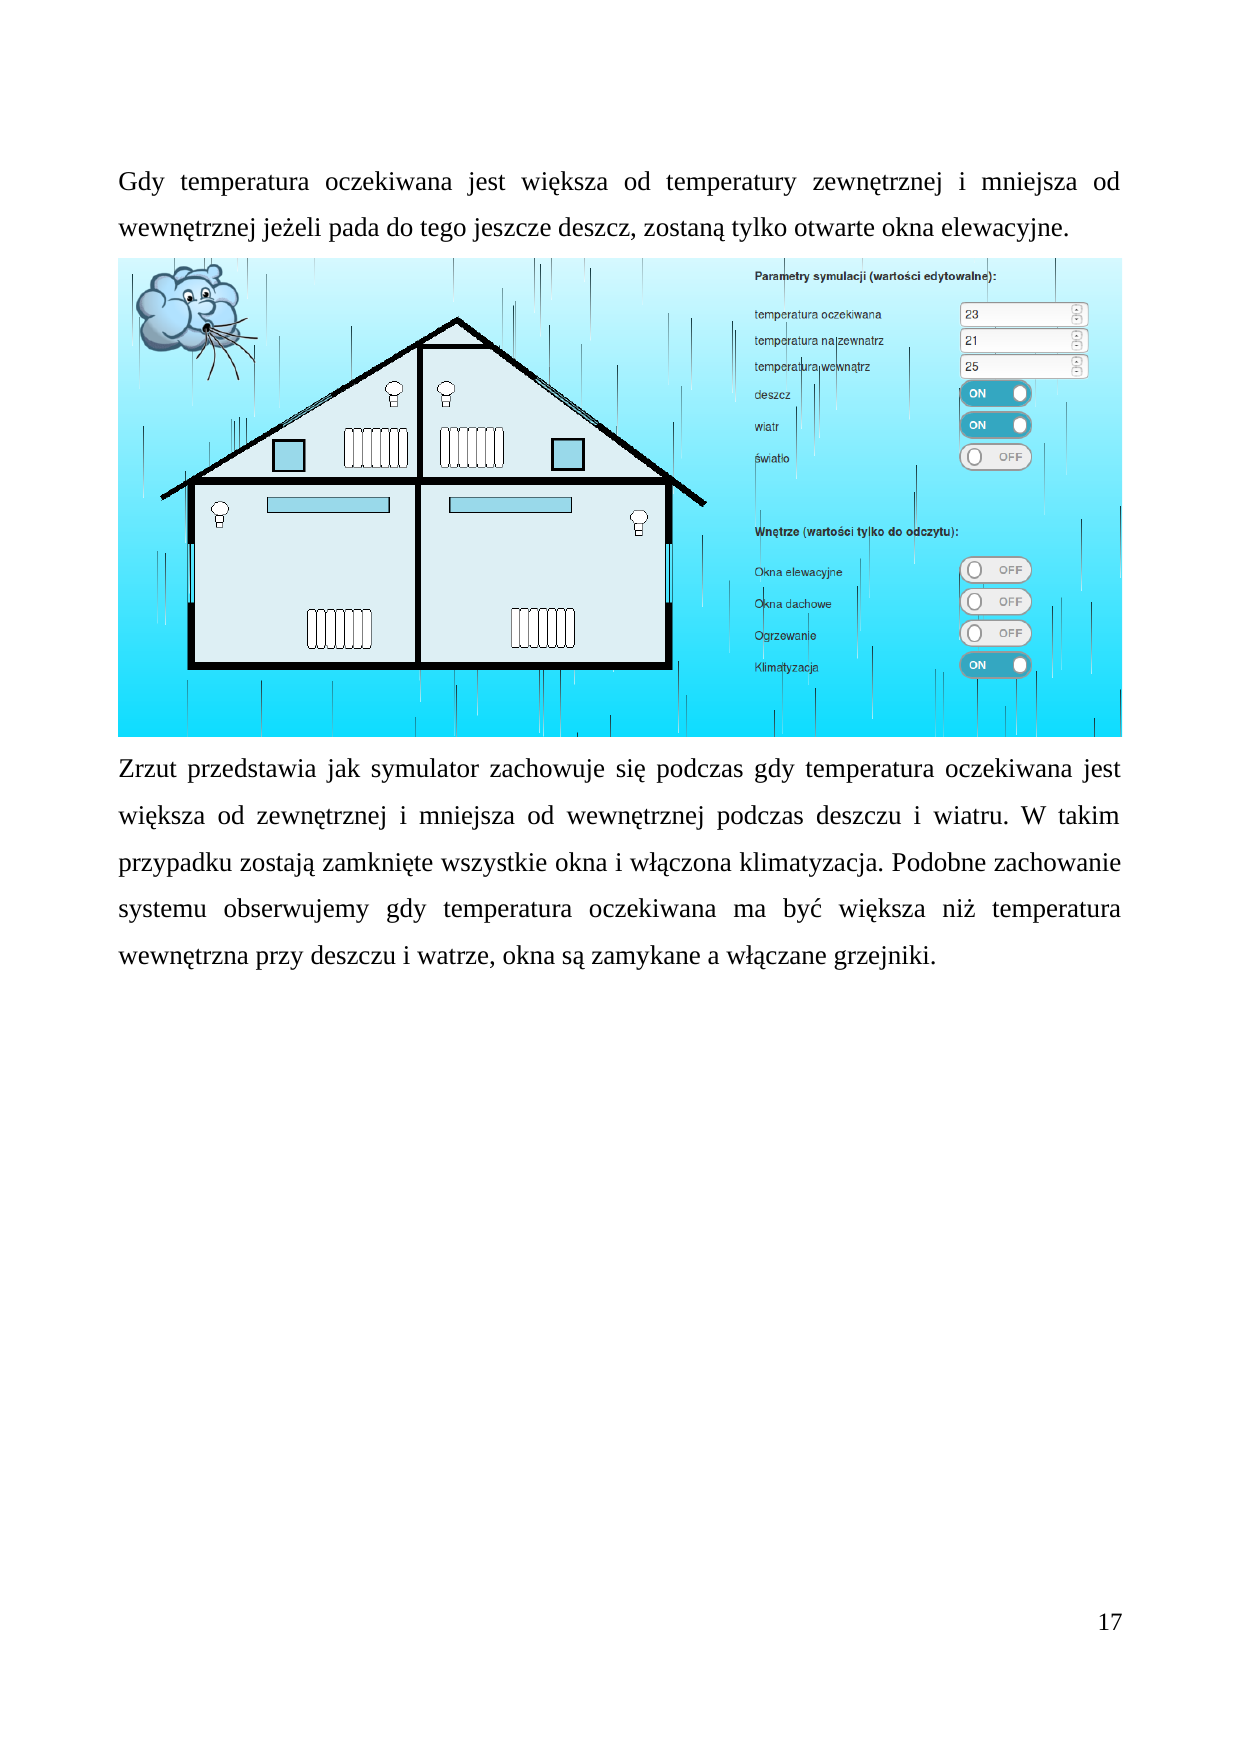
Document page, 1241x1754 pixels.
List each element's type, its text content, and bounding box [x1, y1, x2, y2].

text Gdy temperatura oczekiwana jest większa od temperatury zewnętrznej i mniejsza od wewnętrznej jeżeli pada do tego jeszcze deszcz, zostaną tylko otwarte okna elewacyjne. [118, 165, 1122, 243]
picture [118, 258, 1123, 737]
text Zrzut przedstawia jak symulator zachowuje się podczas gdy temperatura oczekiwana jest większa od zewnętrznej i mniejsza od wewnętrznej podczas deszczu i wiatru. W takim przypadku zostają zamknięte wszystkie okna i włączona klimatyzacja. Podobne zachowanie systemu obserwujemy gdy temperatura oczekiwana ma być większa niż temperatura wewnętrzna przy deszczu i watrze, okna są zamykane a włączane grzejniki. [118, 737, 1122, 970]
